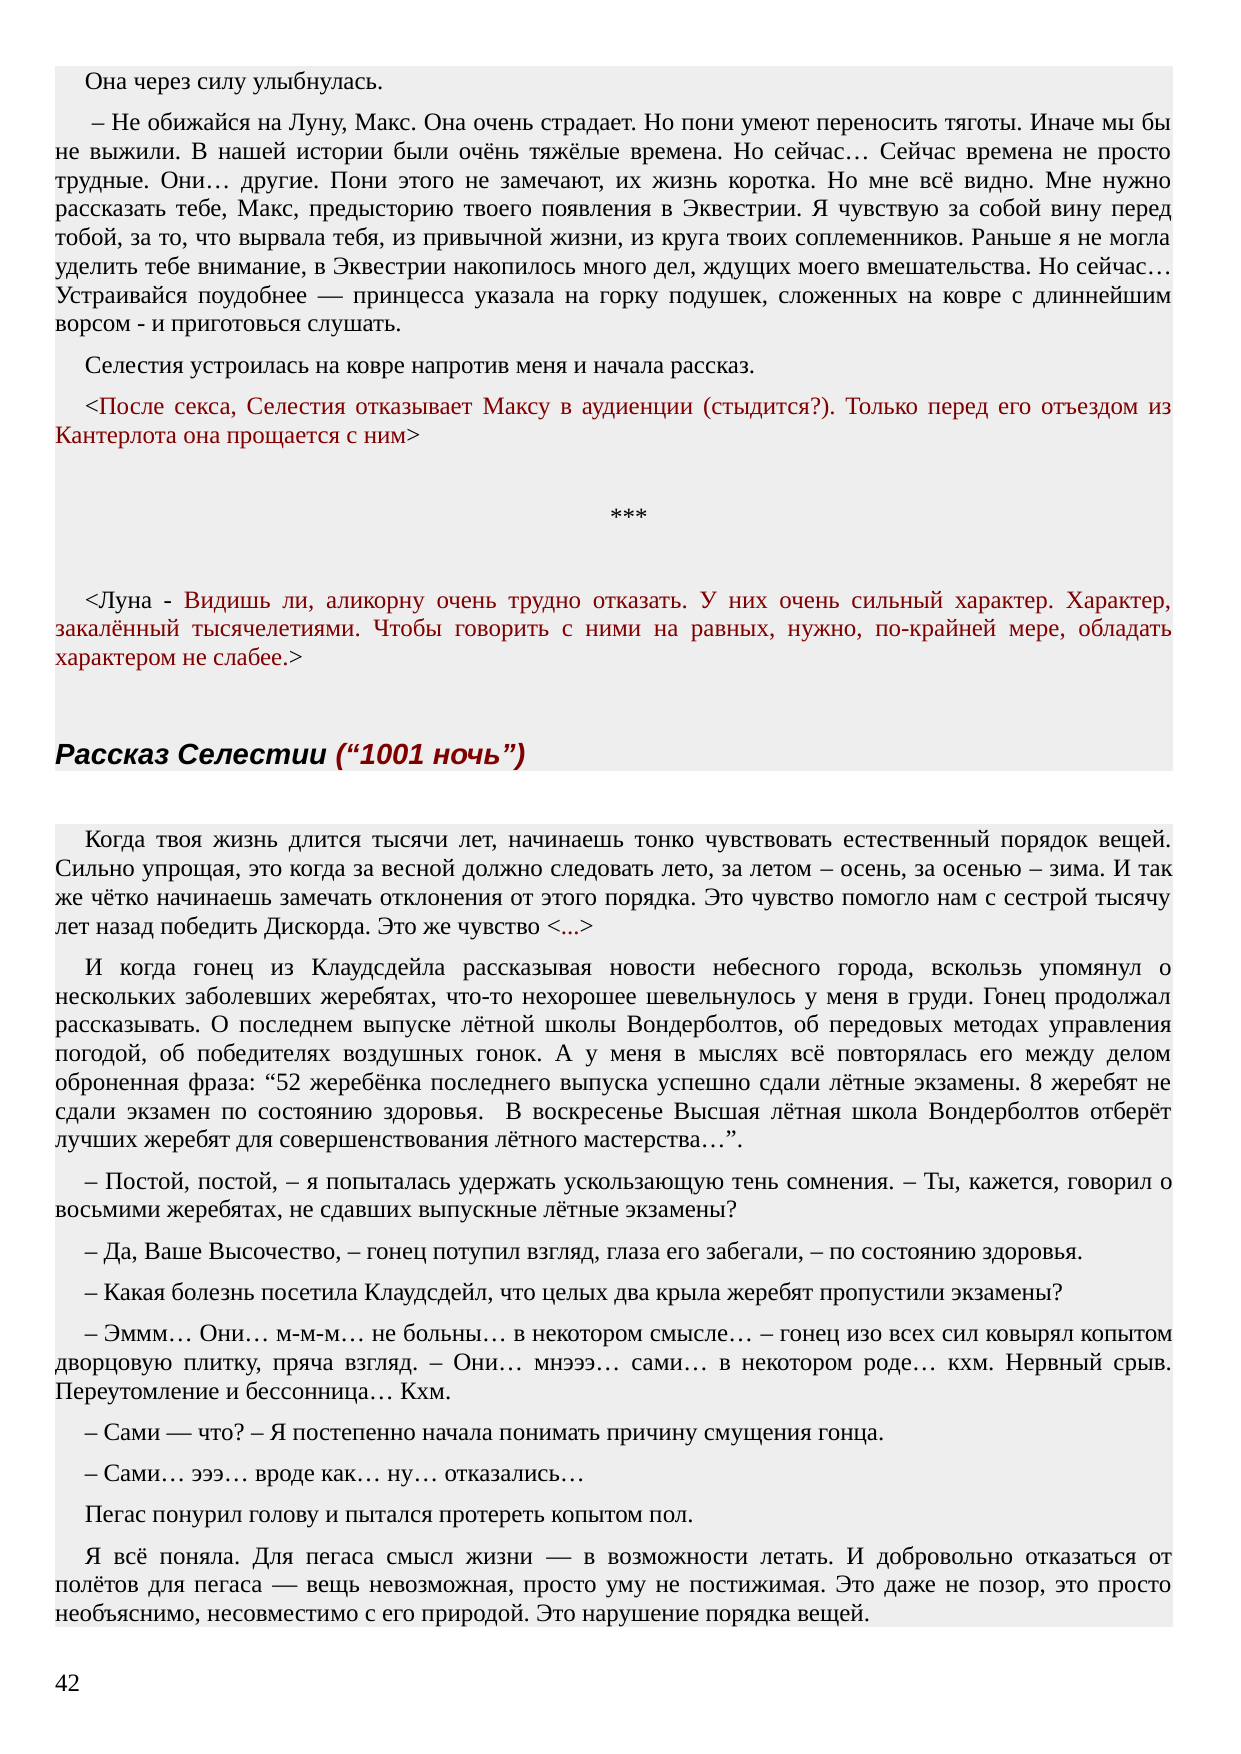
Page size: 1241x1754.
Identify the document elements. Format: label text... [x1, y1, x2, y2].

text – Да, Ваше Высочество, – гонец потупил взгляд, глаза его забегали, – по состоянию здоровья. [55, 1236, 1173, 1264]
text Пегас понурил голову и пытался протереть копытом пол. [55, 1499, 1173, 1528]
text Я всё поняла. Для пегаса смысл жизни — в возможности летать. И добровольно отказаться от полётов для пегаса — вещь невозможная, просто уму не постижимая. Это даже не позор, это просто необъяснимо, несовместимо с его природой. Это нарушение порядка вещей. [55, 1541, 1173, 1627]
text Она через силу улыбнулась. [55, 66, 1173, 95]
text – Сами — что? – Я постепенно начала понимать причину смущения гонца. [55, 1417, 1173, 1446]
text – Не обижайся на Луну, Макс. Она очень страдает. Но пони умеют переносить тяготы. Иначе мы бы не выжили. В нашей истории были очёнь тяжёлые времена. Но сейчас… Сейчас времена не просто трудные. Они… другие. Пони этого не замечают, их жизнь коротка. Но мне всё видно. Мне нужно рассказать тебе, Макс, предысторию твоего появления в Эквестрии. Я чувствую за собой вину перед тобой, за то, что вырвала тебя, из привычной жизни, из круга твоих соплеменников. Раньше я не могла уделить тебе внимание, в Эквестрии накопилось много дел, ждущих моего вмешательства. Но сейчас… Устраивайся поудобнее — принцесса указала на горку подушек, сложенных на ковре с длиннейшим ворсом - и приготовься слушать. [55, 107, 1173, 337]
text Селестия устроилась на ковре напротив меня и начала рассказ. [55, 350, 1173, 378]
text И когда гонец из Клаудсдейла рассказывая новости небесного города, вскользь упомянул о нескольких заболевших жеребятах, что-то нехорошее шевельнулось у меня в груди. Гонец продолжал рассказывать. О последнем выпуске лётной школы Вондерболтов, об передовых методах управления погодой, об победителях воздушных гонок. А у меня в мыслях всё повторялась его между делом оброненная фраза: “52 жеребёнка последнего выпуска успешно сдали лётные экзамены. 8 жеребят не сдали экзамен по состоянию здоровья. В воскресенье Высшая лётная школа Вондерболтов отберёт лучших жеребят для совершенствования лётного мастерства…”. [55, 952, 1173, 1153]
text – Сами… эээ… вроде как… ну… отказались… [55, 1458, 1173, 1487]
text – Какая болезнь посетила Клаудсдейл, что целых два крыла жеребят пропустили экзамены? [55, 1277, 1173, 1306]
subtitle Рассказ Селестии (“1001 ночь”) [55, 737, 1173, 771]
text <После секса, Селестия отказывает Максу в аудиенции (стыдится?). Только перед его отъездом из Кантерлота она прощается с ним> [55, 391, 1173, 448]
text – Эммм… Они… м-м-м… не больны… в некотором смысле… – гонец изо всех сил ковырял копытом дворцовую плитку, пряча взгляд. – Они… мнэээ… сами… в некотором роде… кхм. Нервный срыв. Переутомление и бессонница… Кхм. [55, 1318, 1173, 1404]
text Когда твоя жизнь длится тысячи лет, начинаешь тонко чувствовать естественный порядок вещей. Сильно упрощая, это когда за весной должно следовать лето, за летом – осень, за осенью – зима. И так же чётко начинаешь замечать отклонения от этого порядка. Это чувство помогло нам с сестрой тысячу лет назад победить Дискорда. Это же чувство <...> [55, 824, 1173, 939]
text <Луна - Видишь ли, аликорну очень трудно отказать. У них очень сильный характер. Характер, закалённый тысячелетиями. Чтобы говорить с ними на равных, нужно, по-крайней мере, обладать характером не слабее.> [55, 585, 1173, 671]
text – Постой, постой, – я попыталась удержать ускользающую тень сомнения. – Ты, кажется, говорил о восьмими жеребятах, не сдавших выпускные лётные экзамены? [55, 1166, 1173, 1223]
text *** [55, 502, 1173, 531]
